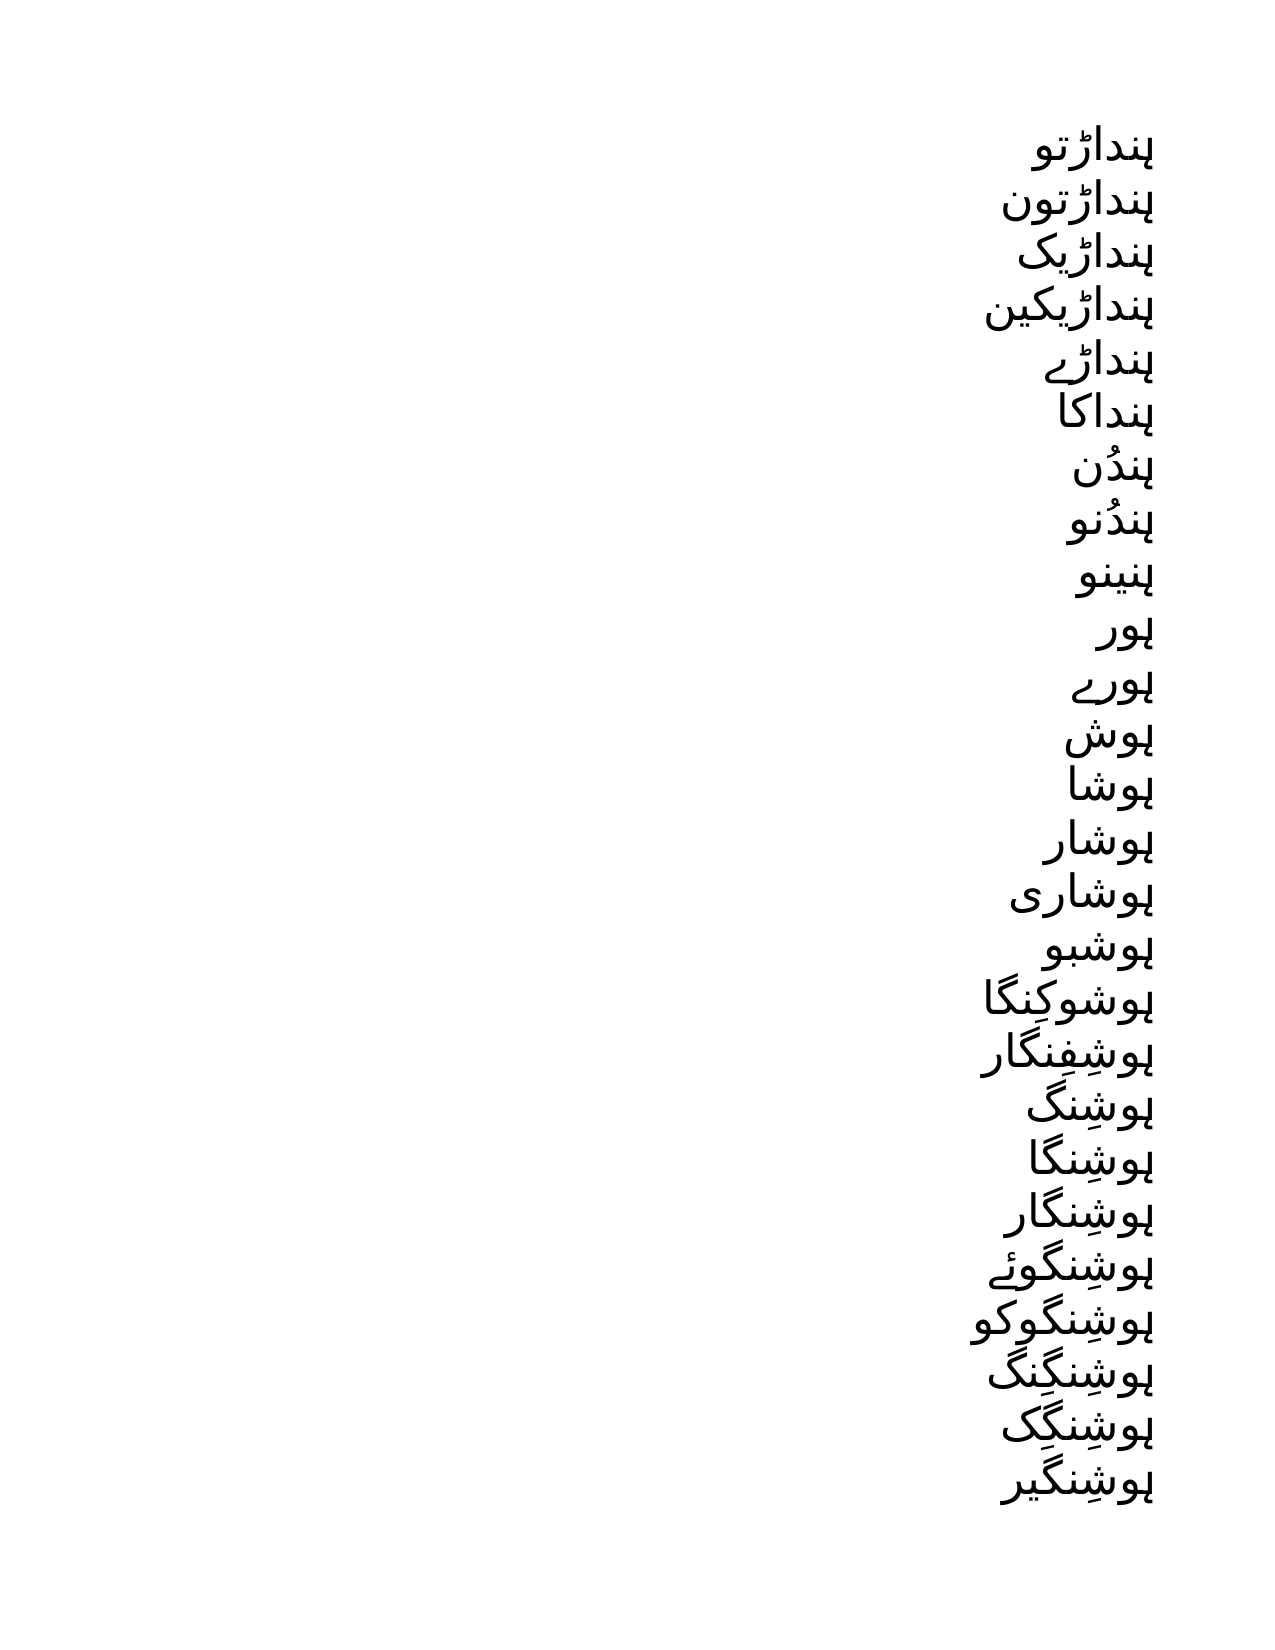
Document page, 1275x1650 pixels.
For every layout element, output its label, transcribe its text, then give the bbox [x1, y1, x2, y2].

text ہوشِنگوئے [118, 1238, 1157, 1291]
text ہوشا [118, 758, 1157, 811]
text ہور [118, 598, 1157, 651]
text ہوشوکِنگا [118, 971, 1157, 1025]
text ہندُنو [118, 491, 1157, 545]
text ہنداڑیکین [118, 278, 1157, 331]
text ہنداڑیک [118, 225, 1157, 278]
text ہوشِنگیر [118, 1451, 1157, 1505]
text ہوشار [118, 811, 1157, 865]
text ہوشِنگا [118, 1131, 1157, 1185]
text ہوشاری [118, 865, 1157, 918]
text ہورے [118, 651, 1157, 705]
text ہندُن [118, 438, 1157, 491]
text ہوشِنگِنگ [118, 1345, 1157, 1398]
text ہوشِفِنگار [118, 1025, 1157, 1078]
text ہنداڑے [118, 331, 1157, 385]
text ہوشِنگوکو [118, 1291, 1157, 1345]
text ہوشِنگ [118, 1078, 1157, 1131]
text ہنداکا [118, 385, 1157, 438]
text ہوش [118, 705, 1157, 758]
text ہوشِنگِک [118, 1398, 1157, 1451]
text ہوشِنگار [118, 1185, 1157, 1238]
text ہنینو [118, 545, 1157, 598]
text ہنداڑتو [118, 118, 1157, 171]
text ہوشبو [118, 918, 1157, 971]
text ہنداڑتون [118, 171, 1157, 225]
